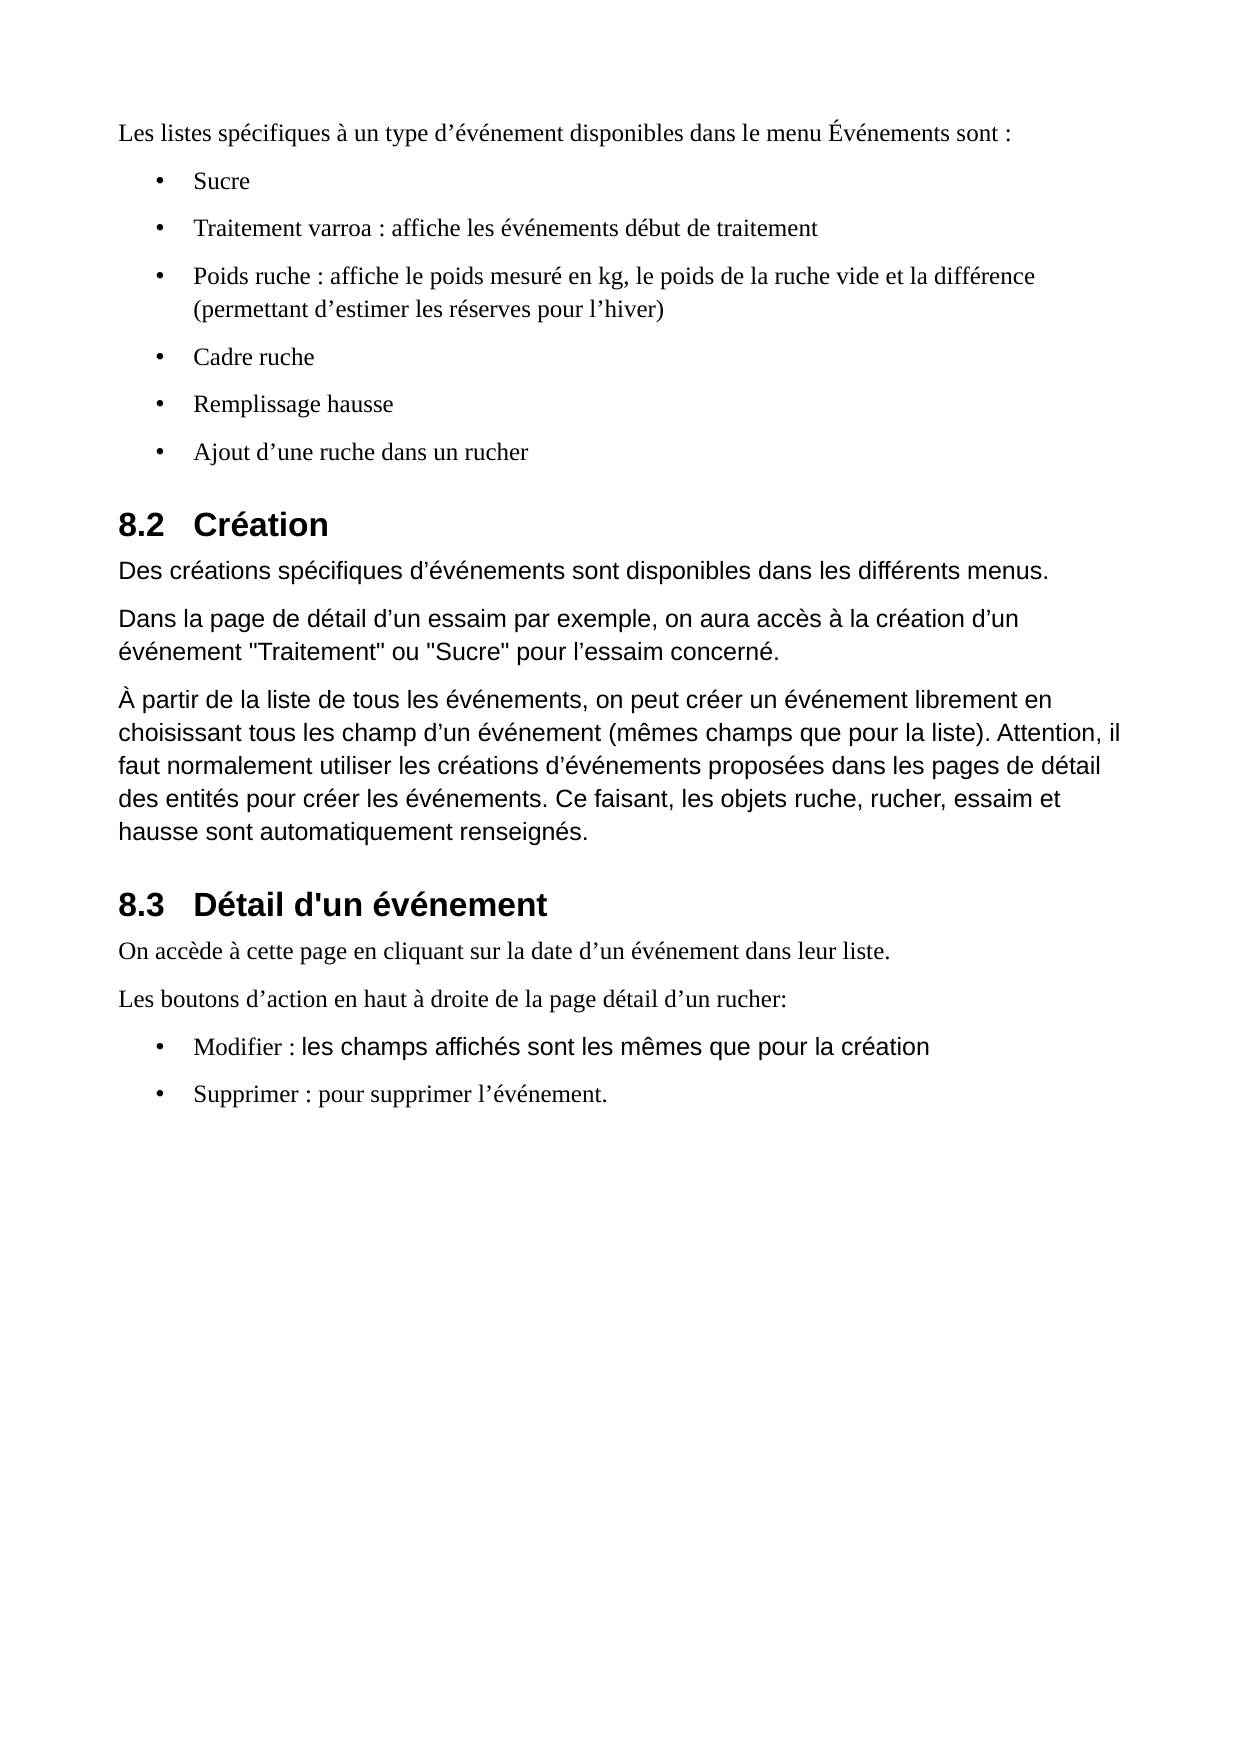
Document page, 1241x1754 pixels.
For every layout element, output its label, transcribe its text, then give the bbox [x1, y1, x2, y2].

text Les boutons d’action en haut à droite de la page détail d’un rucher: [118, 984, 1122, 1013]
list Traitement varroa : affiche les événements début de traitement [156, 213, 1122, 242]
text On accède à cette page en cliquant sur la date d’un événement dans leur liste. [118, 936, 1122, 965]
text À partir de la liste de tous les événements, on peut créer un événement librement en choisissant tous les champ d’un événement (mêmes champs que pour la liste). Attention, il faut normalement utiliser les créations d’événements proposées dans les pages de détail des entités pour créer les événements. Ce faisant, les objets ruche, rucher, essaim et hausse sont automatiquement renseignés. [118, 684, 1122, 845]
subtitle Création [118, 505, 1122, 544]
list Cadre ruche [156, 342, 1122, 370]
list Remplissage hausse [156, 389, 1122, 418]
list Ajout d’une ruche dans un rucher [156, 437, 1122, 466]
text Les listes spécifiques à un type d’événement disponibles dans le menu Événements sont : [118, 118, 1122, 147]
list Supprimer : pour supprimer l’événement. [156, 1079, 1122, 1108]
text Dans la page de détail d’un essaim par exemple, on aura accès à la création d’un événement "Traitement" ou "Sucre" pour l’essaim concerné. [118, 604, 1122, 666]
text Des créations spécifiques d’événements sont disponibles dans les différents menus. [118, 556, 1122, 585]
list Poids ruche : affiche le poids mesuré en kg, le poids de la ruche vide et la différence (permettant d’estimer les réserves pour l’hiver) [156, 261, 1122, 323]
list Modifier : les champs affichés sont les mêmes que pour la création [156, 1031, 1122, 1060]
list Sucre [156, 166, 1122, 194]
subtitle Détail d'un événement [118, 885, 1122, 924]
